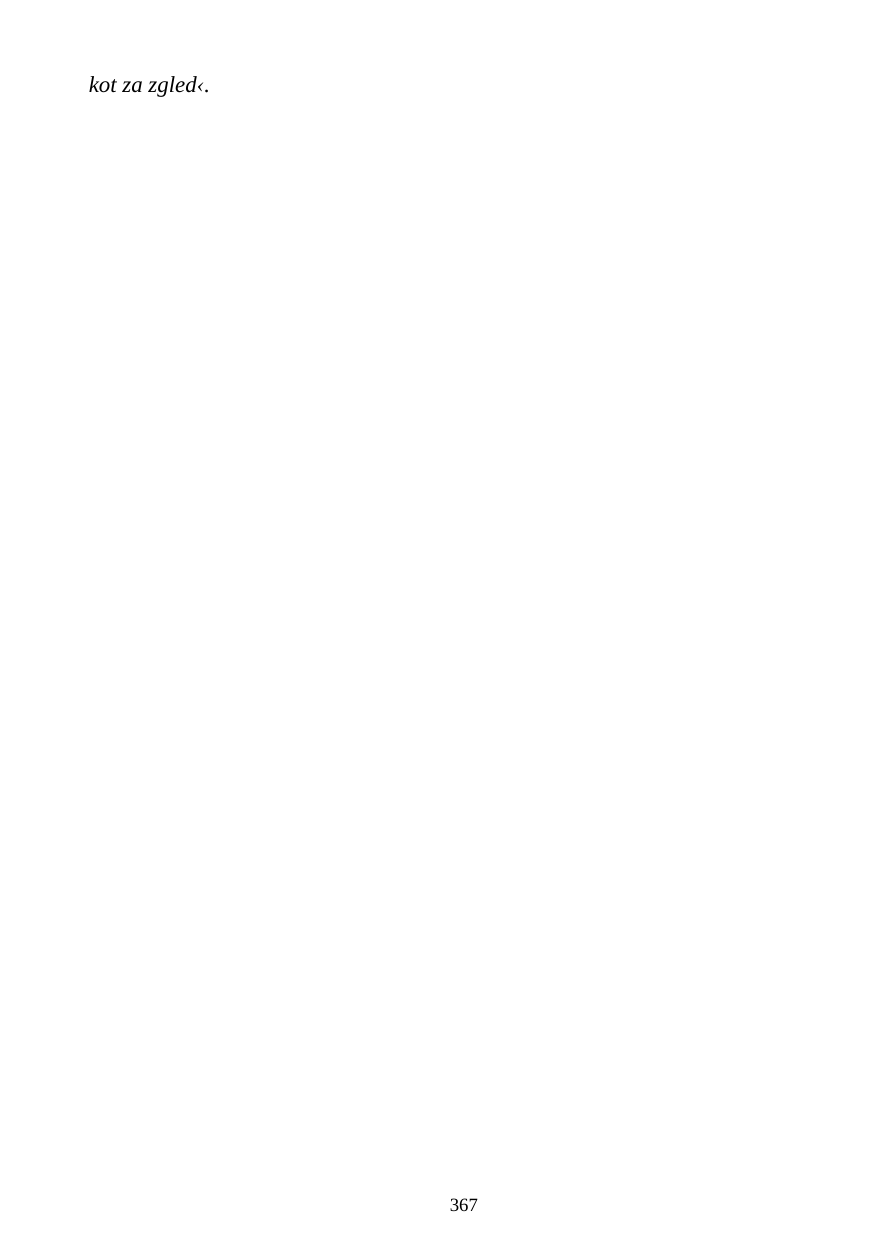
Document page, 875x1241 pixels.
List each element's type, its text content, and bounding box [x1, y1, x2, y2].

text kot za zgled‹. [88, 71, 839, 97]
